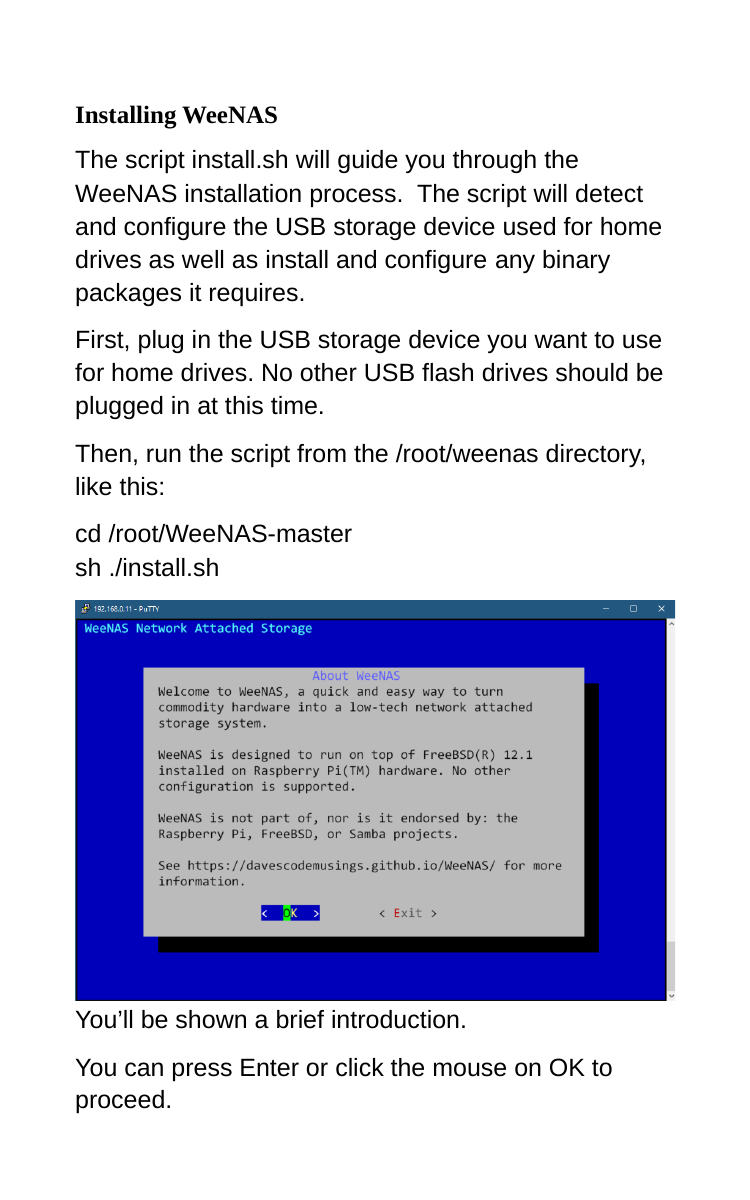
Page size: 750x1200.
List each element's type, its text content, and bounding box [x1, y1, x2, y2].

text You can press Enter or click the mouse on OK to proceed. [75, 1052, 675, 1114]
text You’ll be shown a brief introduction. [75, 1001, 675, 1034]
text First, plug in the USB storage device you want to use for home drives. No other USB flash drives should be plugged in at this time. [75, 325, 675, 420]
text Then, run the script from the /root/weenas directory, like this: [75, 439, 675, 501]
subtitle Installing WeeNAS [75, 100, 675, 129]
text The script install.sh will guide you through the WeeNAS installation process. The script will detect and configure the USB storage device used for home drives as well as install and configure any binary packages it requires. [75, 146, 675, 306]
picture [75, 600, 675, 1001]
text cd /root/WeeNAS-master sh ./install.sh [75, 519, 675, 581]
